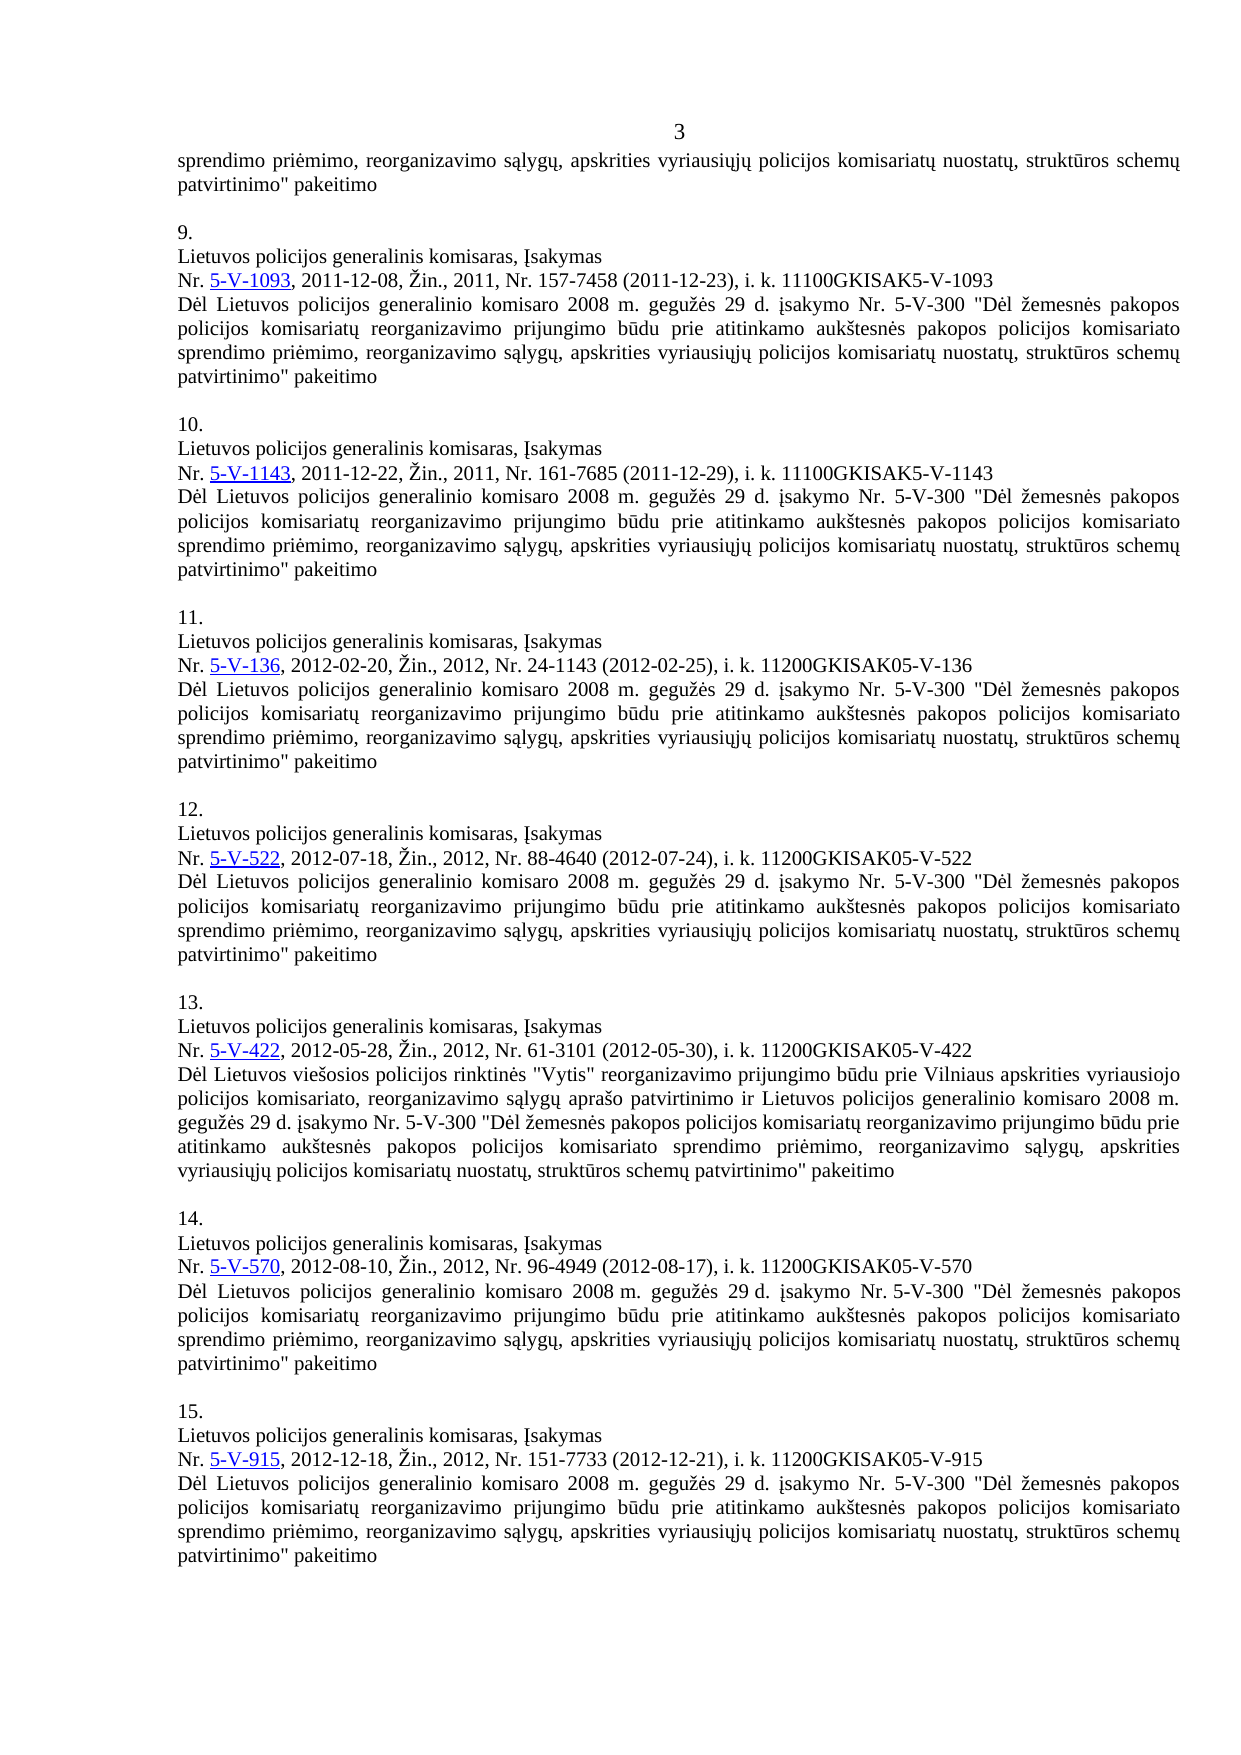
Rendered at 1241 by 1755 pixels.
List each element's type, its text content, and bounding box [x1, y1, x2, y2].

text 15. [177, 1399, 1181, 1423]
text Nr. 5-V-570, 2012-08-10, Žin., 2012, Nr. 96-4949 (2012-08-17), i. k. 11200GKISAK05-V-570 [177, 1254, 1181, 1278]
text sprendimo priėmimo, reorganizavimo sąlygų, apskrities vyriausiųjų policijos komisariatų nuostatų, struktūros schemų patvirtinimo" pakeitimo [177, 148, 1181, 196]
text Nr. 5-V-136, 2012-02-20, Žin., 2012, Nr. 24-1143 (2012-02-25), i. k. 11200GKISAK05-V-136 [177, 653, 1181, 677]
text Dėl Lietuvos viešosios policijos rinktinės "Vytis" reorganizavimo prijungimo būdu prie Vilniaus apskrities vyriausiojo policijos komisariato, reorganizavimo sąlygų aprašo patvirtinimo ir Lietuvos policijos generalinio komisaro 2008 m. gegužės 29 d. įsakymo Nr. 5-V-300 "Dėl žemesnės pakopos policijos komisariatų reorganizavimo prijungimo būdu prie atitinkamo aukštesnės pakopos policijos komisariato sprendimo priėmimo, reorganizavimo sąlygų, apskrities vyriausiųjų policijos komisariatų nuostatų, struktūros schemų patvirtinimo" pakeitimo [177, 1062, 1181, 1182]
text Lietuvos policijos generalinis komisaras, Įsakymas [177, 244, 1181, 268]
text Dėl Lietuvos policijos generalinio komisaro 2008 m. gegužės 29 d. įsakymo Nr. 5-V-300 "Dėl žemesnės pakopos policijos komisariatų reorganizavimo prijungimo būdu prie atitinkamo aukštesnės pakopos policijos komisariato sprendimo priėmimo, reorganizavimo sąlygų, apskrities vyriausiųjų policijos komisariatų nuostatų, struktūros schemų patvirtinimo" pakeitimo [177, 484, 1181, 581]
text Lietuvos policijos generalinis komisaras, Įsakymas [177, 1014, 1181, 1038]
text Nr. 5-V-1143, 2011-12-22, Žin., 2011, Nr. 161-7685 (2011-12-29), i. k. 11100GKISAK5-V-1143 [177, 460, 1181, 484]
text Lietuvos policijos generalinis komisaras, Įsakymas [177, 821, 1181, 845]
text 14. [177, 1206, 1181, 1230]
text Dėl Lietuvos policijos generalinio komisaro 2008 m. gegužės 29 d. įsakymo Nr. 5-V-300 "Dėl žemesnės pakopos policijos komisariatų reorganizavimo prijungimo būdu prie atitinkamo aukštesnės pakopos policijos komisariato sprendimo priėmimo, reorganizavimo sąlygų, apskrities vyriausiųjų policijos komisariatų nuostatų, struktūros schemų patvirtinimo" pakeitimo [177, 869, 1181, 966]
text 9. [177, 220, 1181, 244]
text Dėl Lietuvos policijos generalinio komisaro 2008 m. gegužės 29 d. įsakymo Nr. 5-V-300 "Dėl žemesnės pakopos policijos komisariatų reorganizavimo prijungimo būdu prie atitinkamo aukštesnės pakopos policijos komisariato sprendimo priėmimo, reorganizavimo sąlygų, apskrities vyriausiųjų policijos komisariatų nuostatų, struktūros schemų patvirtinimo" pakeitimo [177, 677, 1181, 773]
text 10. [177, 412, 1181, 436]
text Lietuvos policijos generalinis komisaras, Įsakymas [177, 629, 1181, 653]
text Lietuvos policijos generalinis komisaras, Įsakymas [177, 1230, 1181, 1254]
text Nr. 5-V-915, 2012-12-18, Žin., 2012, Nr. 151-7733 (2012-12-21), i. k. 11200GKISAK05-V-915 [177, 1447, 1181, 1471]
text Lietuvos policijos generalinis komisaras, Įsakymas [177, 1423, 1181, 1447]
text Dėl Lietuvos policijos generalinio komisaro 2008 m. gegužės 29 d. įsakymo Nr. 5-V-300 "Dėl žemesnės pakopos policijos komisariatų reorganizavimo prijungimo būdu prie atitinkamo aukštesnės pakopos policijos komisariato sprendimo priėmimo, reorganizavimo sąlygų, apskrities vyriausiųjų policijos komisariatų nuostatų, struktūros schemų patvirtinimo" pakeitimo [177, 292, 1181, 388]
text Nr. 5-V-522, 2012-07-18, Žin., 2012, Nr. 88-4640 (2012-07-24), i. k. 11200GKISAK05-V-522 [177, 845, 1181, 869]
text Dėl Lietuvos policijos generalinio komisaro 2008 m. gegužės 29 d. įsakymo Nr. 5-V-300 "Dėl žemesnės pakopos policijos komisariatų reorganizavimo prijungimo būdu prie atitinkamo aukštesnės pakopos policijos komisariato sprendimo priėmimo, reorganizavimo sąlygų, apskrities vyriausiųjų policijos komisariatų nuostatų, struktūros schemų patvirtinimo" pakeitimo [177, 1471, 1181, 1567]
text Lietuvos policijos generalinis komisaras, Įsakymas [177, 436, 1181, 460]
text Nr. 5-V-422, 2012-05-28, Žin., 2012, Nr. 61-3101 (2012-05-30), i. k. 11200GKISAK05-V-422 [177, 1038, 1181, 1062]
text Nr. 5-V-1093, 2011-12-08, Žin., 2011, Nr. 157-7458 (2011-12-23), i. k. 11100GKISAK5-V-1093 [177, 268, 1181, 292]
text 11. [177, 605, 1181, 629]
text 13. [177, 990, 1181, 1014]
text Dėl Lietuvos policijos generalinio komisaro 2008 m. gegužės 29 d. įsakymo Nr. 5-V-300 "Dėl žemesnės pakopos policijos komisariatų reorganizavimo prijungimo būdu prie atitinkamo aukštesnės pakopos policijos komisariato sprendimo priėmimo, reorganizavimo sąlygų, apskrities vyriausiųjų policijos komisariatų nuostatų, struktūros schemų patvirtinimo" pakeitimo [177, 1278, 1181, 1375]
text 12. [177, 797, 1181, 821]
